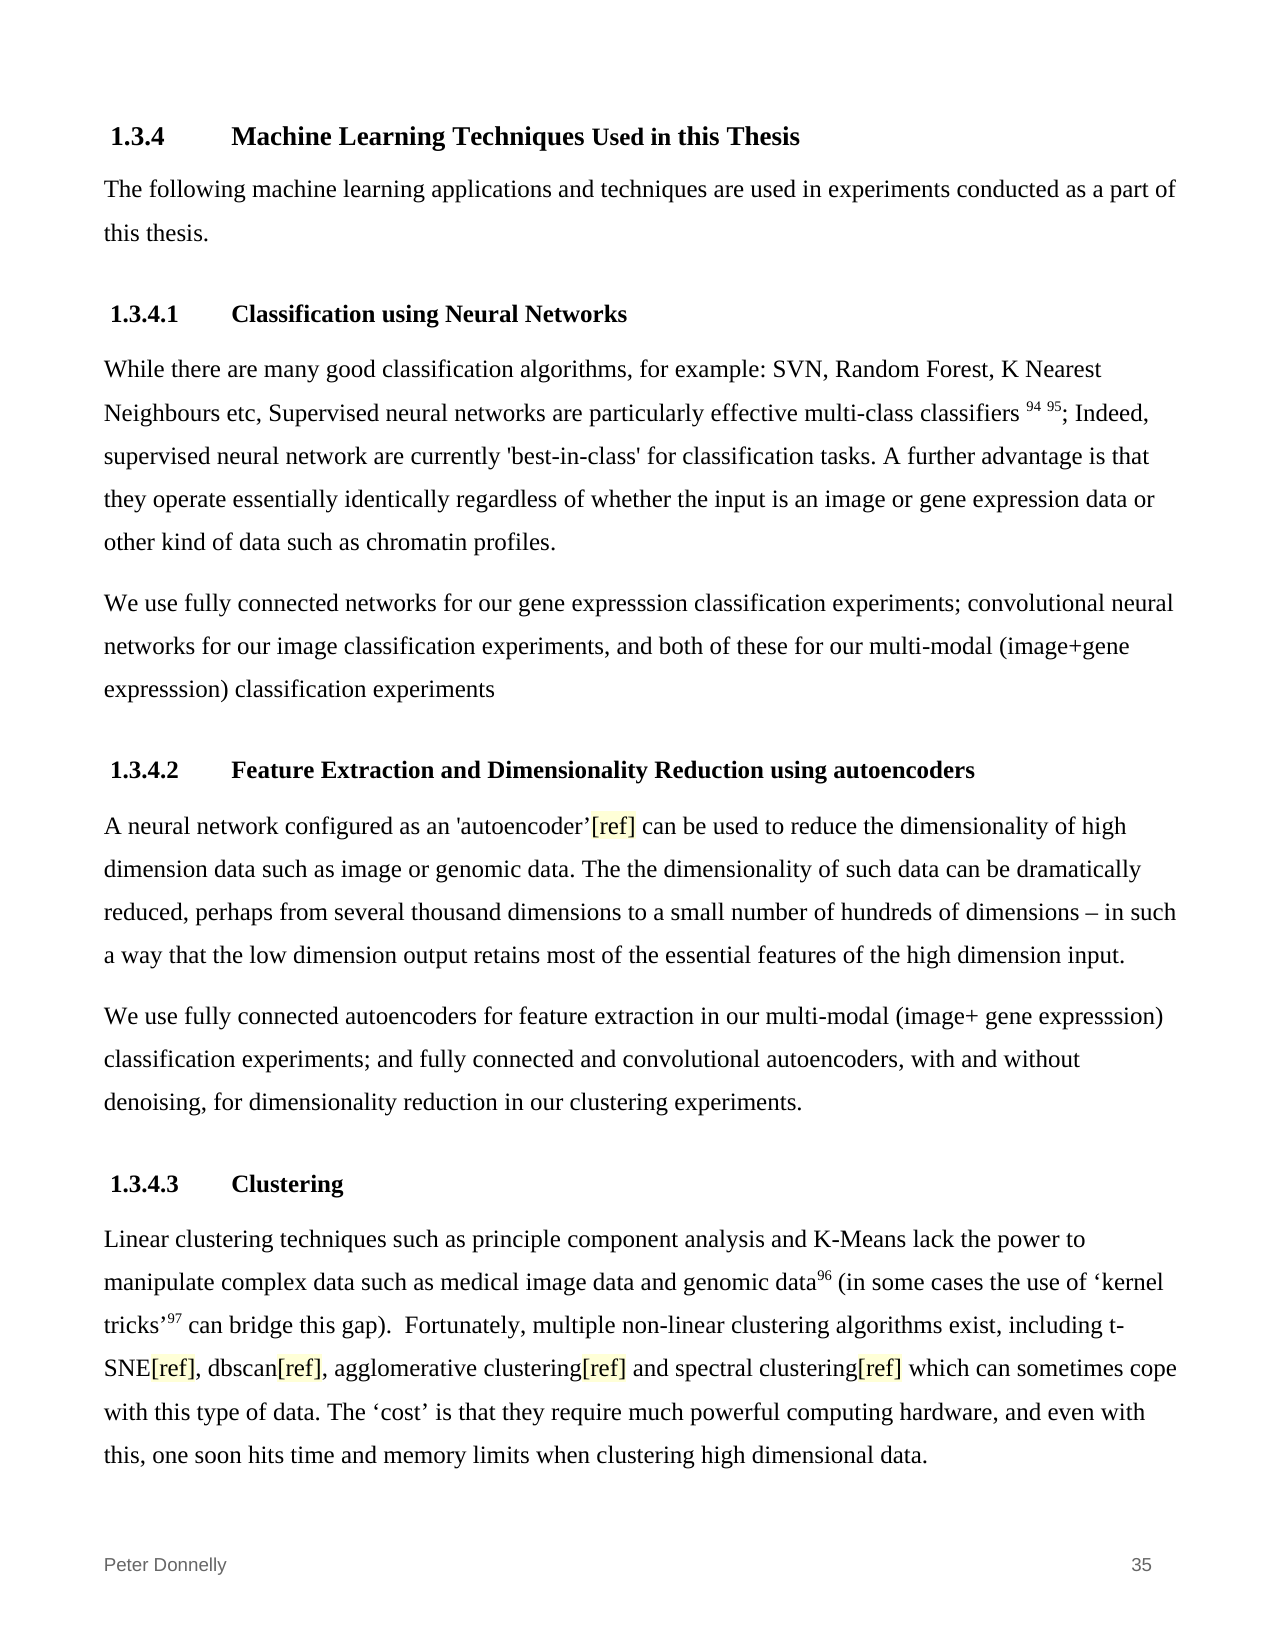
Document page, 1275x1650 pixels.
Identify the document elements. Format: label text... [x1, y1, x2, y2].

text Linear clustering techniques such as principle component analysis and K-Means lack the power to manipulate complex data such as medical image data and genomic data (in some cases the use of ‘kernel tricks’ can bridge this gap). Fortunately, multiple non-linear clustering algorithms exist, including t-SNE[ref], dbscan[ref], agglomerative clustering[ref] and spectral clustering[ref] which can sometimes cope with this type of data. The ‘cost’ is that they require much powerful computing hardware, and even with this, one soon hits time and memory limits when clustering high dimensional data. [103, 1224, 1181, 1468]
subtitle Classification using Neural Networks [103, 299, 1181, 328]
subtitle Machine Learning Techniques Used in this Thesis [103, 120, 1181, 151]
text A neural network configured as an 'autoencoder’[ref] can be used to reduce the dimensionality of high dimension data such as image or genomic data. The the dimensionality of such data can be dramatically reduced, perhaps from several thousand dimensions to a small number of hundreds of dimensions – in such a way that the low dimension output retains most of the essential features of the high dimension input. [103, 811, 1181, 969]
subtitle Feature Extraction and Dimensionality Reduction using autoencoders [103, 756, 1181, 784]
text While there are many good classification algorithms, for example: SVN, Random Forest, K Nearest Neighbours etc, Supervised neural networks are particularly effective multi-class classifiers ; Indeed, supervised neural network are currently 'best-in-class' for classification tasks. A further advantage is that they operate essentially identically regardless of whether the input is an image or gene expression data or other kind of data such as chromatin profiles. [103, 354, 1181, 556]
text We use fully connected networks for our gene expresssion classification experiments; convolutional neural networks for our image classification experiments, and both of these for our multi-modal (image+gene expresssion) classification experiments [103, 588, 1181, 703]
text We use fully connected autoencoders for feature extraction in our multi-modal (image+ gene expresssion) classification experiments; and fully connected and convolutional autoencoders, with and without denoising, for dimensionality reduction in our clustering experiments. [103, 1001, 1181, 1116]
text The following machine learning applications and techniques are used in experiments conducted as a part of this thesis. [103, 174, 1181, 246]
subtitle Clustering [103, 1169, 1181, 1197]
